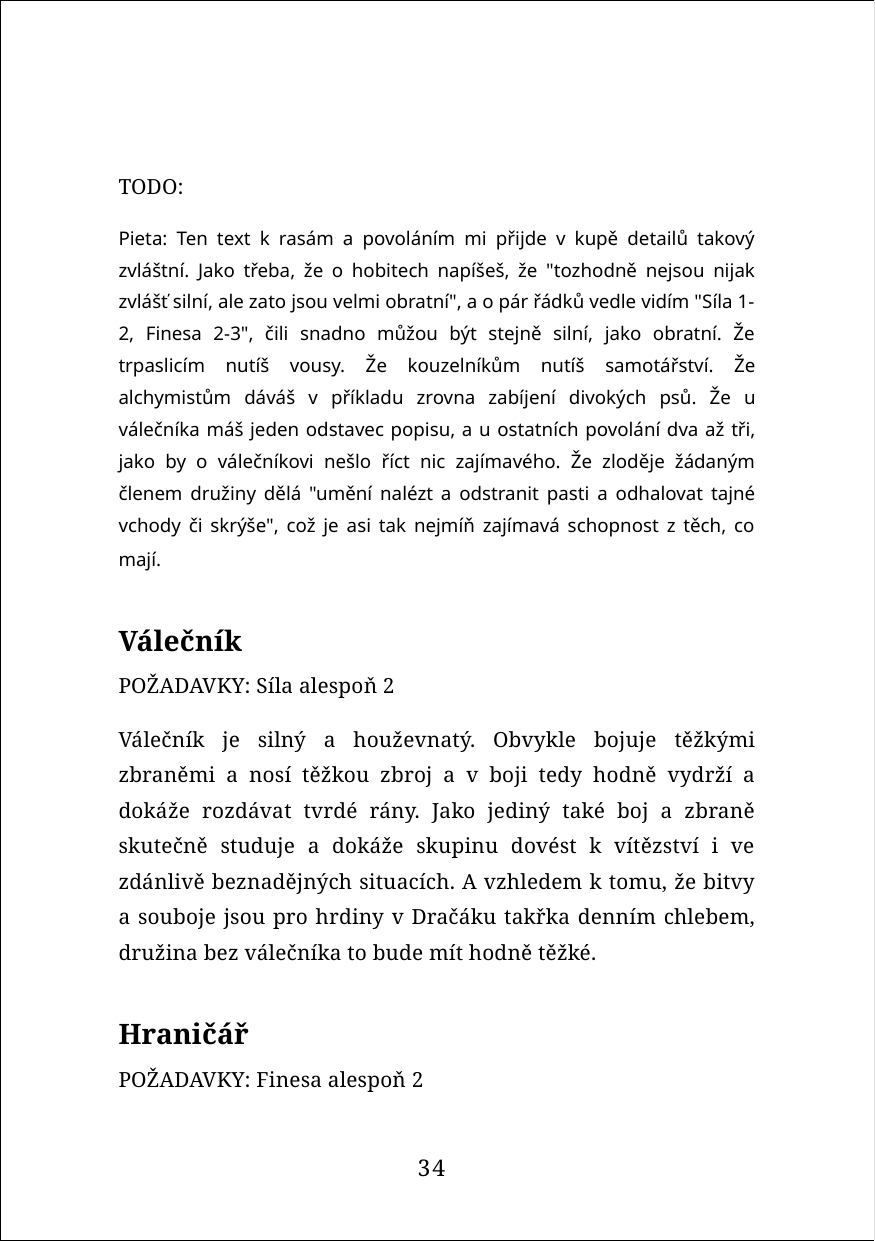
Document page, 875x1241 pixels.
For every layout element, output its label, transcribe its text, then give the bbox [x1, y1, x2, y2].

text Válečník je silný a houževnatý. Obvykle bojuje těžkými zbraněmi a nosí těžkou zbroj a v boji tedy hodně vydrží a dokáže rozdávat tvrdé rány. Jako jediný také boj a zbraně skutečně studuje a dokáže skupinu dovést k vítězství i ve zdánlivě beznadějných situacích. A vzhledem k tomu, že bitvy a souboje jsou pro hrdiny v Dračáku takřka denním chlebem, družina bez válečníka to bude mít hodně těžké. [118, 725, 756, 966]
text POŽADAVKY: Síla alespoň 2 [118, 671, 756, 700]
subtitle Hraničář [118, 1015, 756, 1053]
subtitle Válečník [118, 621, 756, 660]
text Pieta: Ten text k rasám a povoláním mi přijde v kupě detailů takový zvláštní. Jako třeba, že o hobitech napíšeš, že "tozhodně nejsou nijak zvlášť silní, ale zato jsou velmi obratní", a o pár řádků vedle vidím "Síla 1-2, Finesa 2-3", čili snadno můžou být stejně silní, jako obratní. Že trpaslicím nutíš vousy. Že kouzelníkům nutíš samotářství. Že alchymistům dáváš v příkladu zrovna zabíjení divokých psů. Že u válečníka máš jeden odstavec popisu, a u ostatních povolání dva až tři, jako by o válečníkovi nešlo říct nic zajímavého. Že zloděje žádaným členem družiny dělá "umění nalézt a odstranit pasti a odhalovat tajné vchody či skrýše", což je asi tak nejmíň zajímavá schopnost z těch, co mají. [118, 225, 756, 573]
text TODO: [118, 172, 756, 200]
text POŽADAVKY: Finesa alespoň 2 [118, 1065, 756, 1093]
